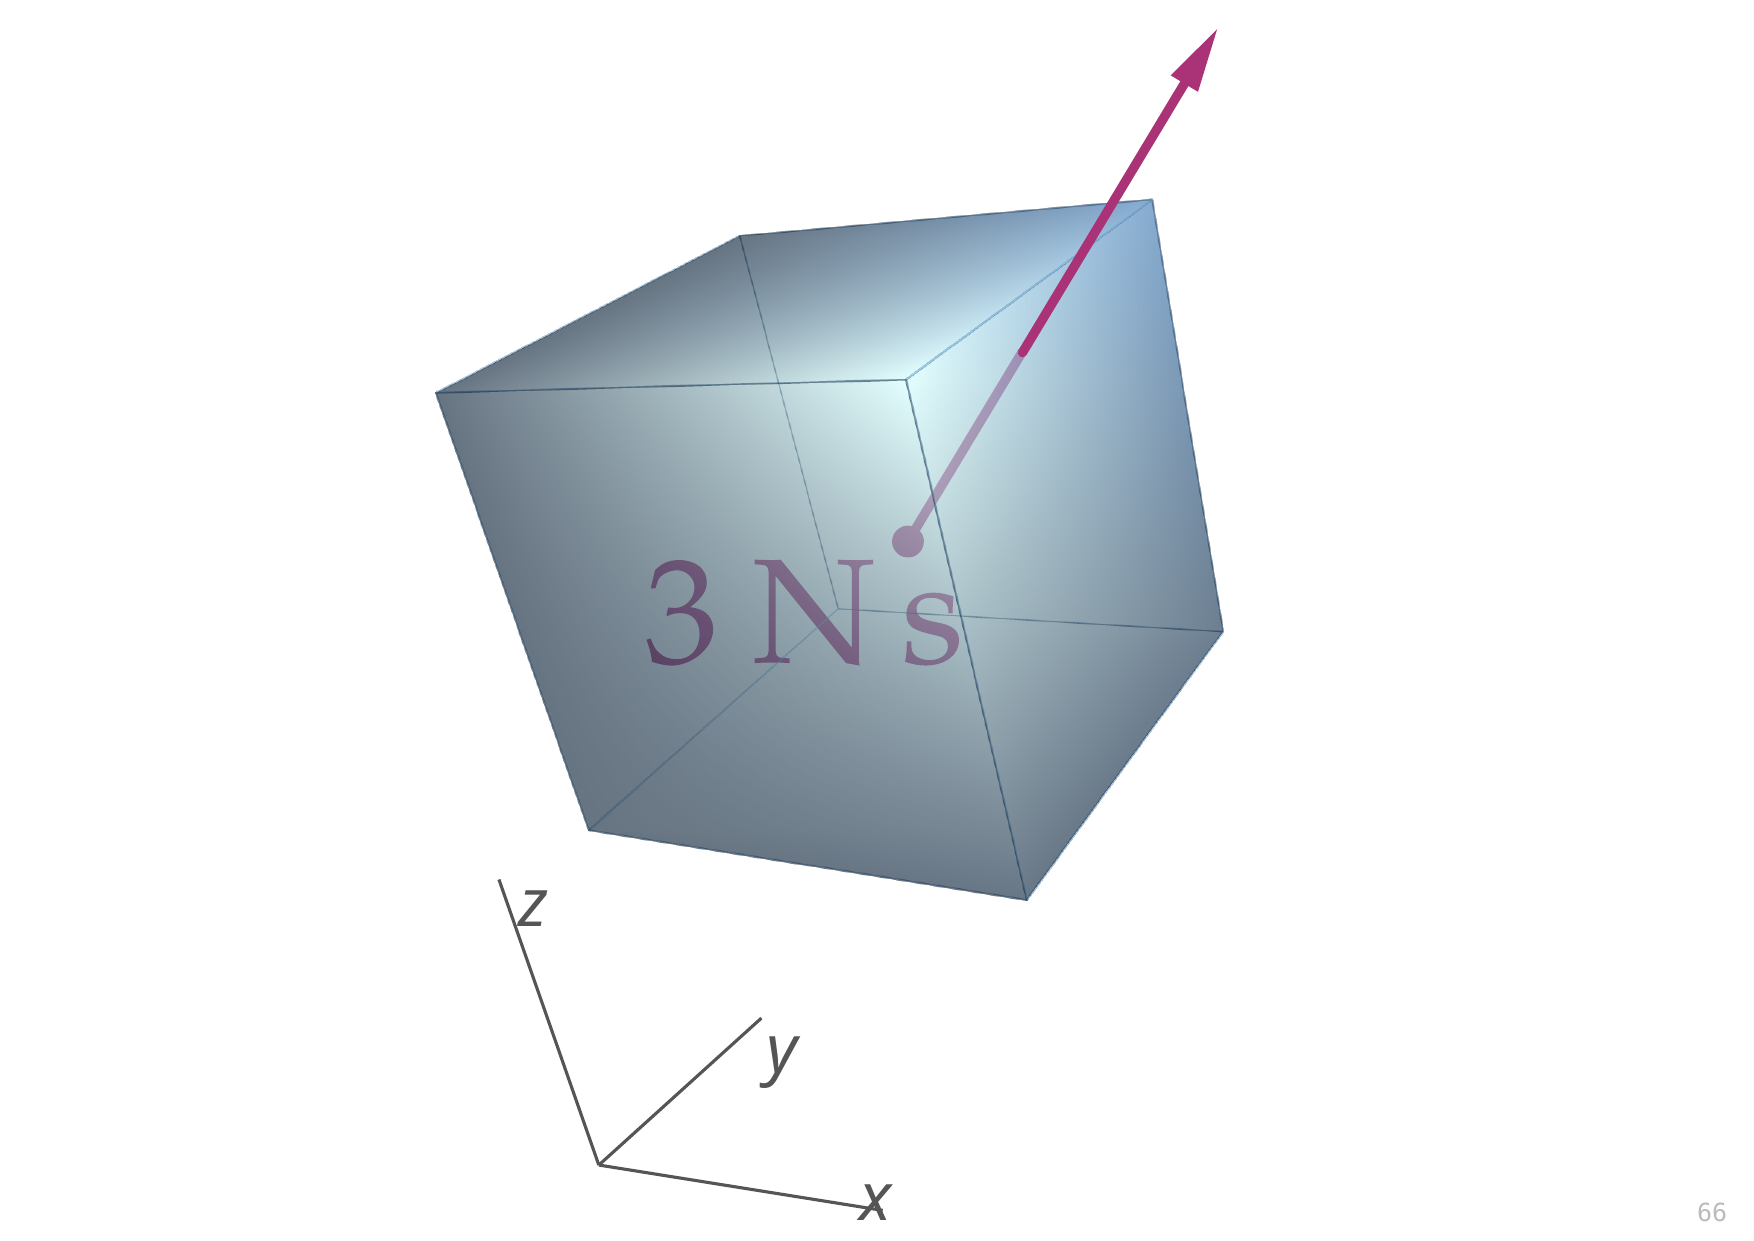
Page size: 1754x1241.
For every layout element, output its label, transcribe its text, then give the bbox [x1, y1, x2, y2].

text_box z [503, 848, 543, 930]
text_box x [844, 1141, 886, 1224]
text_box y [751, 994, 793, 1076]
